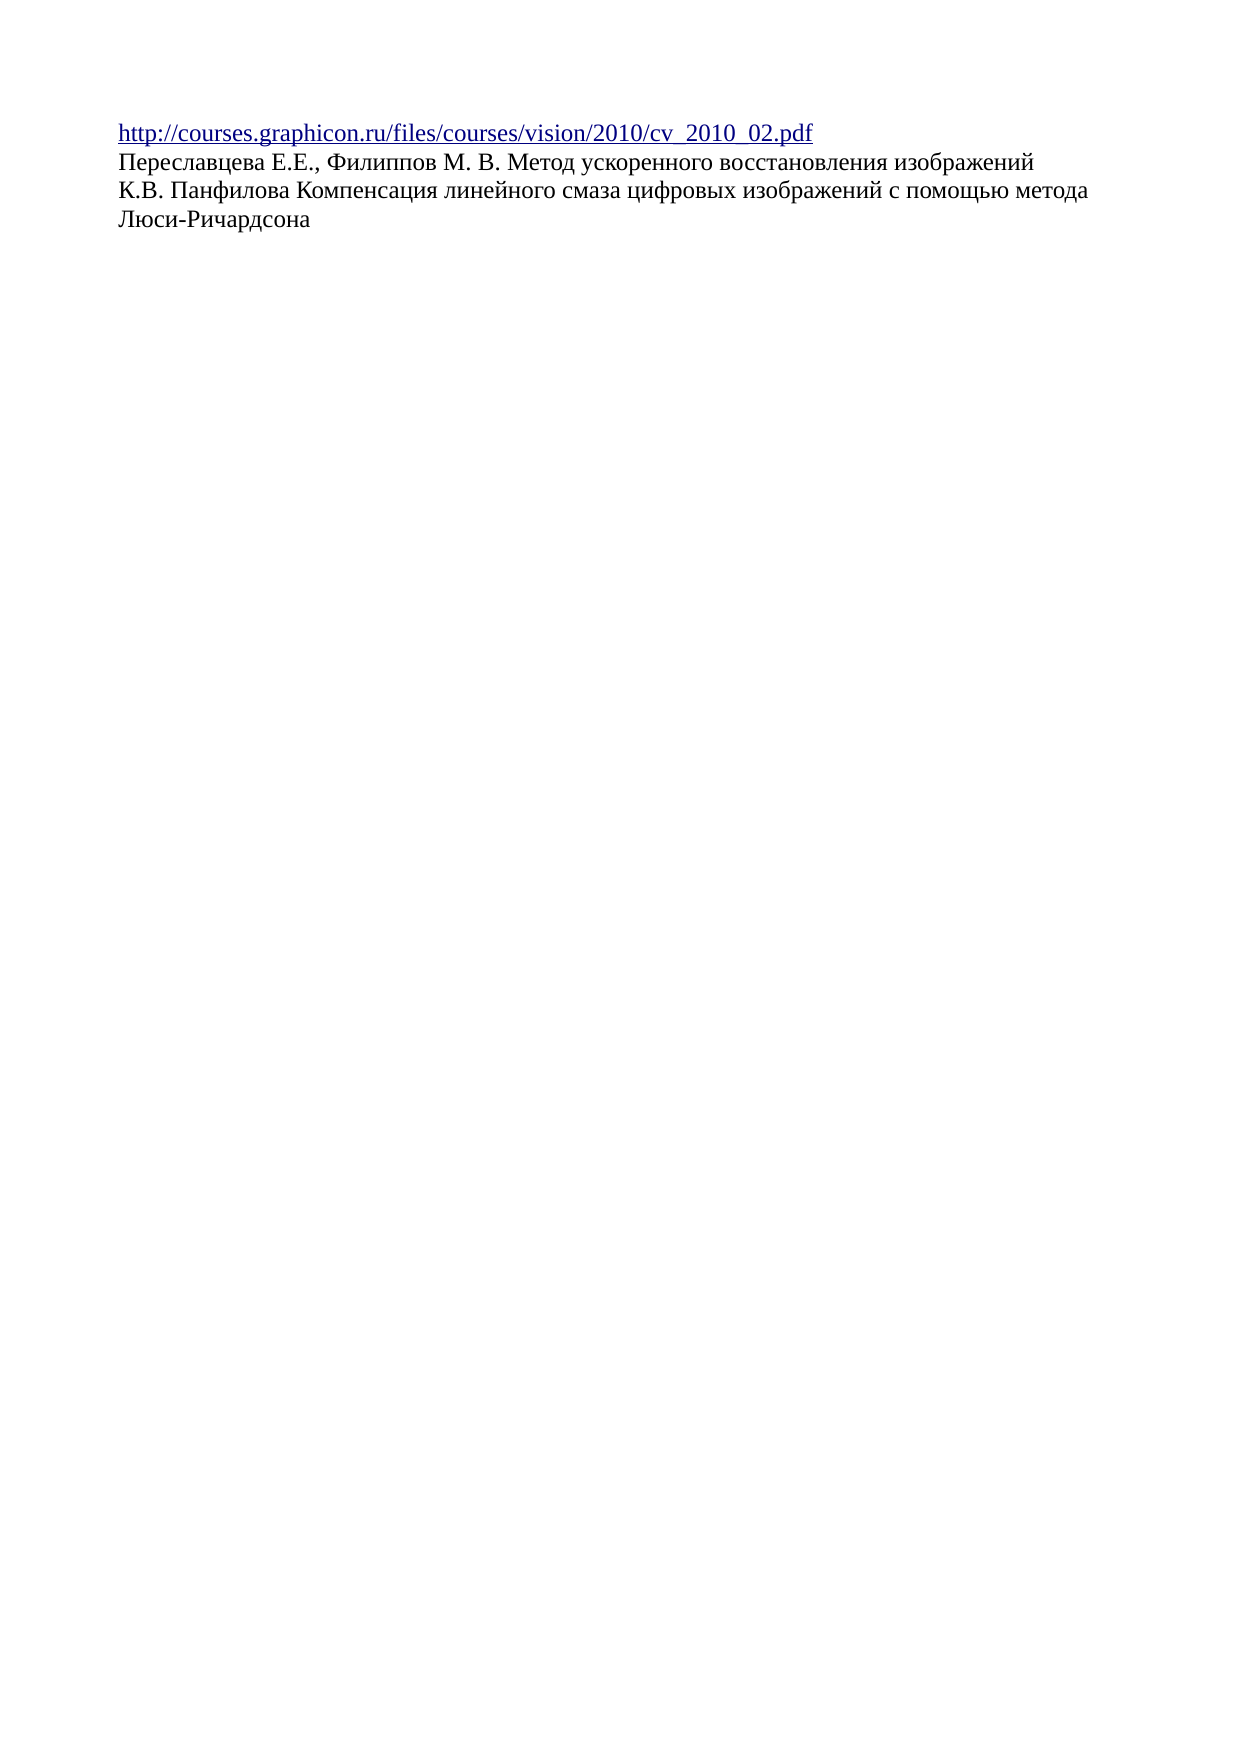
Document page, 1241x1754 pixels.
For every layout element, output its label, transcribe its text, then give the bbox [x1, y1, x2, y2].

text Переславцева Е.Е., Филиппов М. В. Метод ускоренного восстановления изображений [118, 147, 1122, 176]
text http://courses.graphicon.ru/files/courses/vision/2010/cv_2010_02.pdf [118, 118, 1122, 147]
text К.В. Панфилова Компенсация линейного смаза цифровых изображений с помощью метода Люси-Ричардсона [118, 176, 1122, 233]
